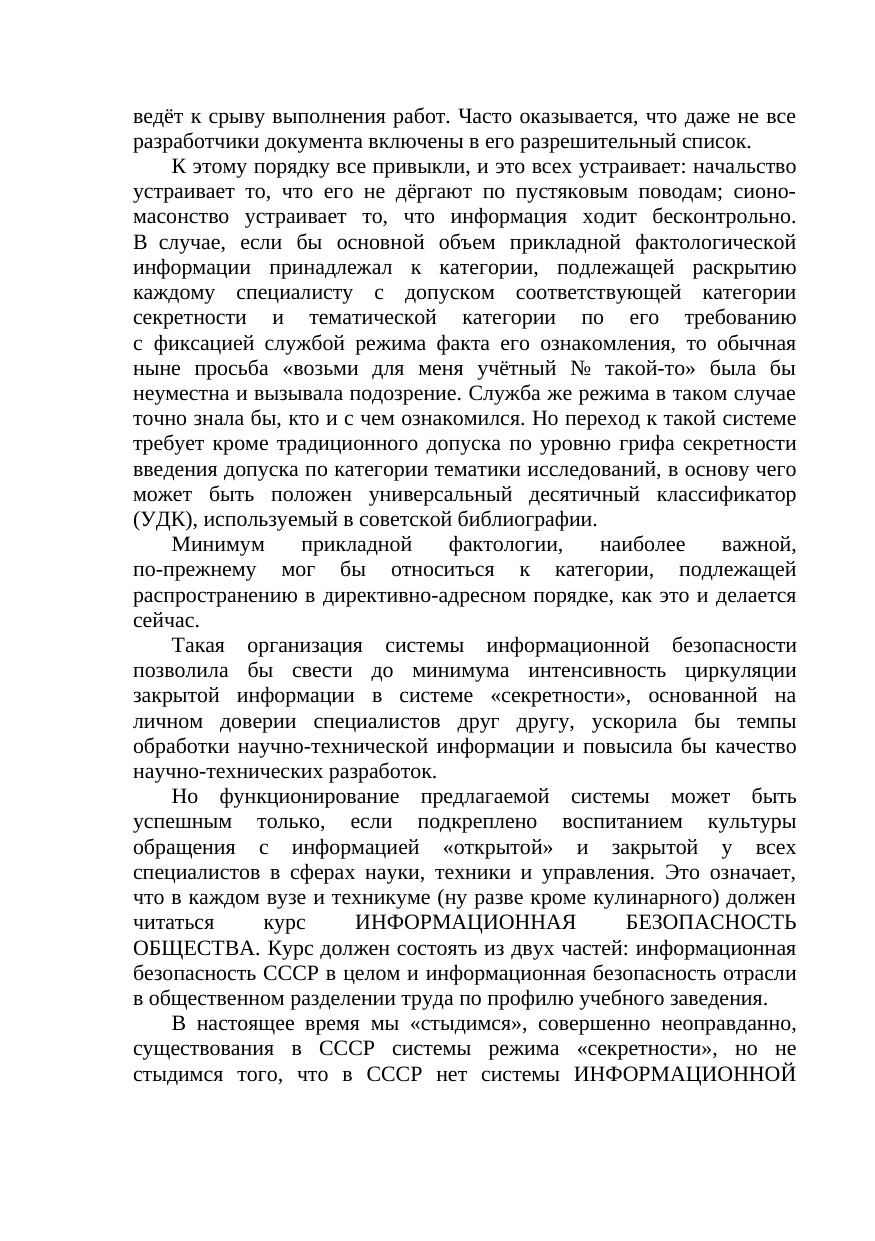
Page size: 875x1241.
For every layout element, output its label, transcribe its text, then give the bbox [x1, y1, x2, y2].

text Минимум прикладной фактологии, наиболее важной, по‑прежнему мог бы относиться к категории, подлежащей распространению в директивно-адресном порядке, как это и делается сейчас. [133, 531, 797, 632]
text Но функционирование предлагаемой системы может быть успешным только, если подкреплено воспитанием культуры обращения с информацией «открытой» и закрытой у всех специалистов в сферах науки, техники и управления. Это означает, что в каждом вузе и техникуме (ну разве кроме кулинарного) должен читаться курс ИНФОРМАЦИОННАЯ БЕЗОПАСНОСТЬ ОБЩЕСТВА. Курс должен состоять из двух частей: информационная безопасность СССР в целом и информационная безопасность отрасли в общественном разделении труда по профилю учебного заведения. [133, 783, 797, 1010]
text К этому порядку все привыкли, и это всех устраивает: начальство устраивает то, что его не дёргают по пустяковым поводам; сионо-масонство устраивает то, что информация ходит бесконтрольно. В случае, если бы основной объем прикладной фактологической информации принадлежал к категории, подлежащей раскрытию каждому специалисту с допуском соответствующей категории секретности и тематической категории по его требованию с фиксацией службой режима факта его ознакомления, то обычная ныне просьба «возьми для меня учётный № такой-то» была бы неуместна и вызывала подозрение. Служба же режима в таком случае точно знала бы, кто и с чем ознакомился. Но переход к такой системе требует кроме традиционного допуска по уровню грифа секретности введения допуска по категории тематики исследований, в основу чего может быть положен универсальный десятичный классификатор (УДК), используемый в советской библиографии. [133, 153, 797, 531]
text Такая организация системы информационной безопасности позволила бы свести до минимума интенсивность циркуляции закрытой информации в системе «секретности», основанной на личном доверии специалистов друг другу, ускорила бы темпы обработки научно-технической информации и повысила бы качество научно-технических разработок. [133, 632, 797, 783]
text ведёт к срыву выполнения работ. Часто оказывается, что даже не все разработчики документа включены в его разрешительный список. [133, 103, 797, 153]
text В настоящее время мы «стыдимся», совершенно неоправданно, существования в СССР системы режима «секретности», но не стыдимся того, что в СССР нет системы ИНФОРМАЦИОННОЙ [133, 1010, 797, 1086]
